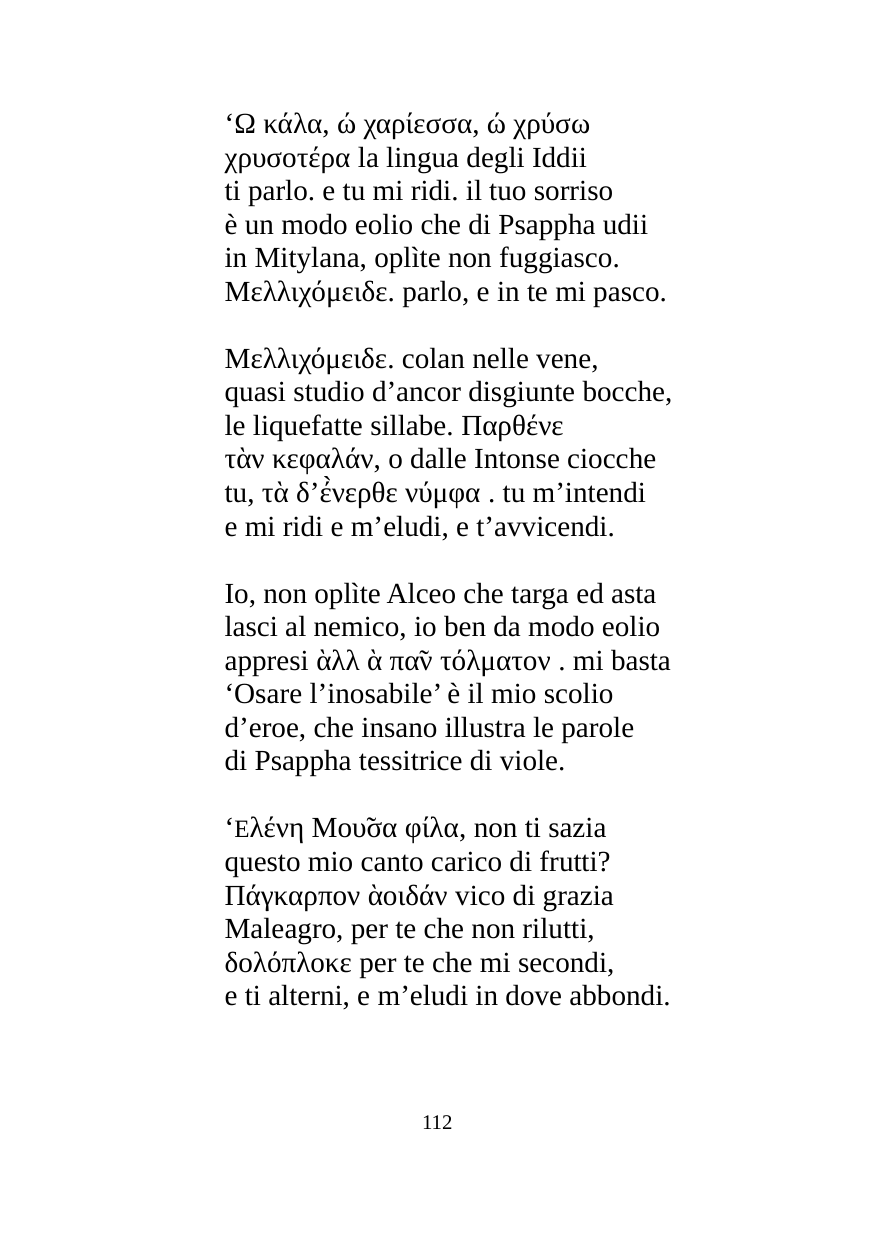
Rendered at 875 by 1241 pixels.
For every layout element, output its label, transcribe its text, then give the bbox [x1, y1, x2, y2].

text Maleagro, per te che non rilutti, [224, 911, 768, 945]
text tu, τὰ δ’έ̀νερθε νύμφα . tu m’intendi [224, 475, 768, 509]
text d’eroe, che insano illustra le parole [224, 710, 768, 743]
text appresi ὰλλ ὰ πα̃ν τόλματον . mi basta [224, 643, 768, 676]
text Πάγκαρπον ὰοιδάν vico di grazia [224, 878, 768, 911]
text in Mitylana, oplìte non fuggiasco. [224, 240, 768, 274]
text lasci al nemico, io ben da modo eolio [224, 609, 768, 643]
text Μελλιχόμειδε. colan nelle vene, [224, 341, 768, 374]
text questo mio canto carico di frutti? [224, 844, 768, 878]
text ‘Ω κάλα, ώ χαρίεσσα, ώ χρύσω [224, 106, 768, 140]
text ‘Osare l’inosabile’ è il mio scolio [224, 676, 768, 710]
text δολόπλοκε per te che mi secondi, [224, 945, 768, 978]
text le liquefatte sillabe. Παρθένε [224, 408, 768, 442]
text e ti alterni, e m’eludi in dove abbondi. [224, 978, 768, 1012]
text τὰν κεφαλάν, o dalle Intonse ciocche [224, 442, 768, 475]
text χρυσοτέρα la lingua degli Iddii [224, 140, 768, 173]
text e mi ridi e m’eludi, e t’avvicendi. [224, 509, 768, 542]
text Io, non oplìte Alceo che targa ed asta [224, 576, 768, 609]
text ti parlo. e tu mi ridi. il tuo sorriso [224, 173, 768, 207]
text quasi studio d’ancor disgiunte bocche, [224, 374, 768, 408]
text di Psappha tessitrice di viole. [224, 743, 768, 777]
text è un modo eolio che di Psappha udii [224, 207, 768, 240]
text ‘Ελένη Μου̃σα φίλα, non ti sazia [224, 811, 768, 844]
text Μελλιχόμειδε. parlo, e in te mi pasco. [224, 274, 768, 307]
